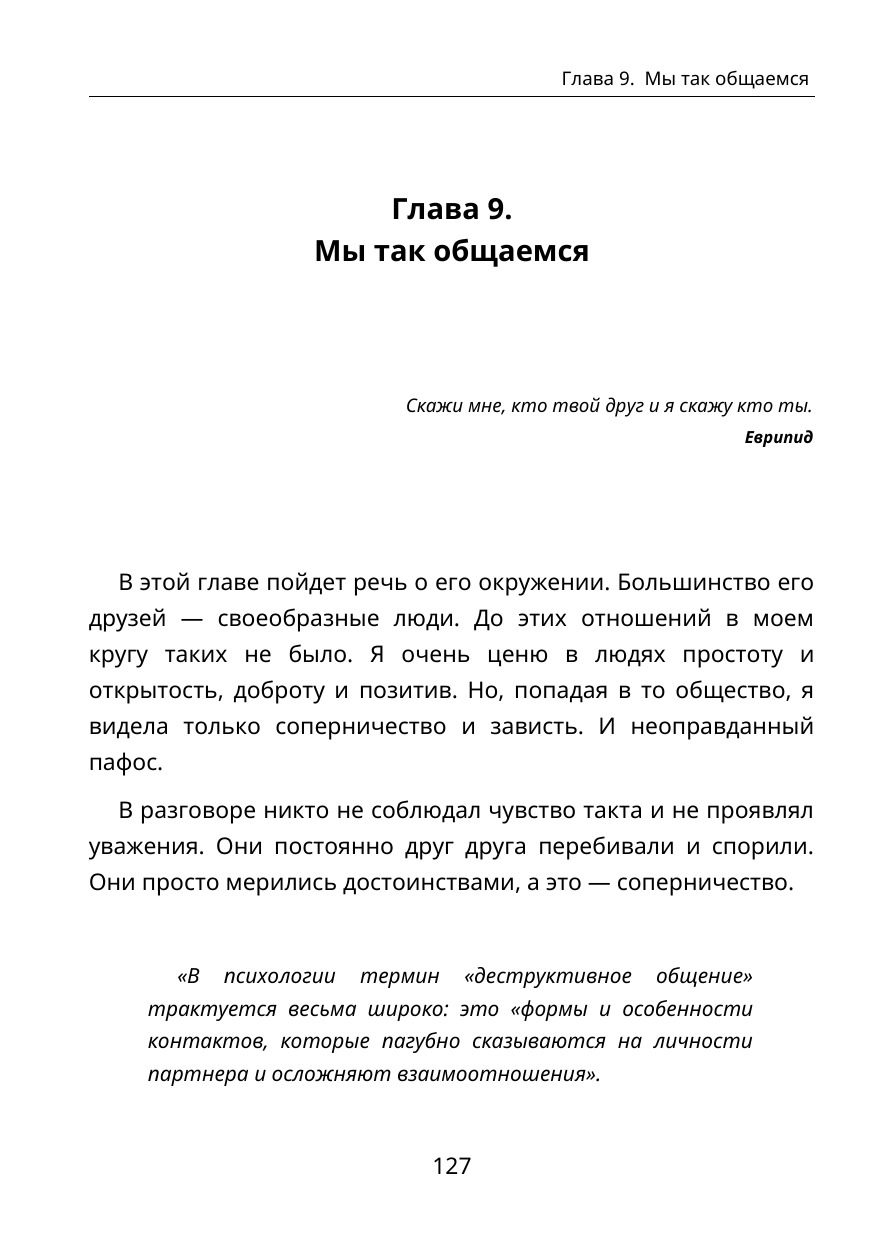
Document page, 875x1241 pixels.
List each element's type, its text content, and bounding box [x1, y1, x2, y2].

text В разговоре никто не соблюдал чувство такта и не проявлял уважения. Они постоянно друг друга перебивали и спорили. Они просто мерились достоинствами, а это — соперничество. [88, 794, 815, 897]
text Еврипид [148, 418, 815, 448]
text Скажи мне, кто твой друг и я скажу кто ты. [236, 388, 815, 418]
text «В психологии термин «деструктивное общение» трактуется весьма широко: это «формы и особенности контактов, которые пагубно сказываются на личности партнера и осложняют взаимоотношения». [148, 961, 756, 1087]
text В этой главе пойдет речь о его окружении. Большинство его друзей — своеобразные люди. До этих отношений в моем кругу таких не было. Я очень ценю в людях простоту и открытость, доброту и позитив. Но, попадая в то общество, я видела только соперничество и зависть. И неоправданный пафос. [88, 566, 815, 777]
subtitle Глава 9. Мы так общаемся [88, 185, 815, 270]
